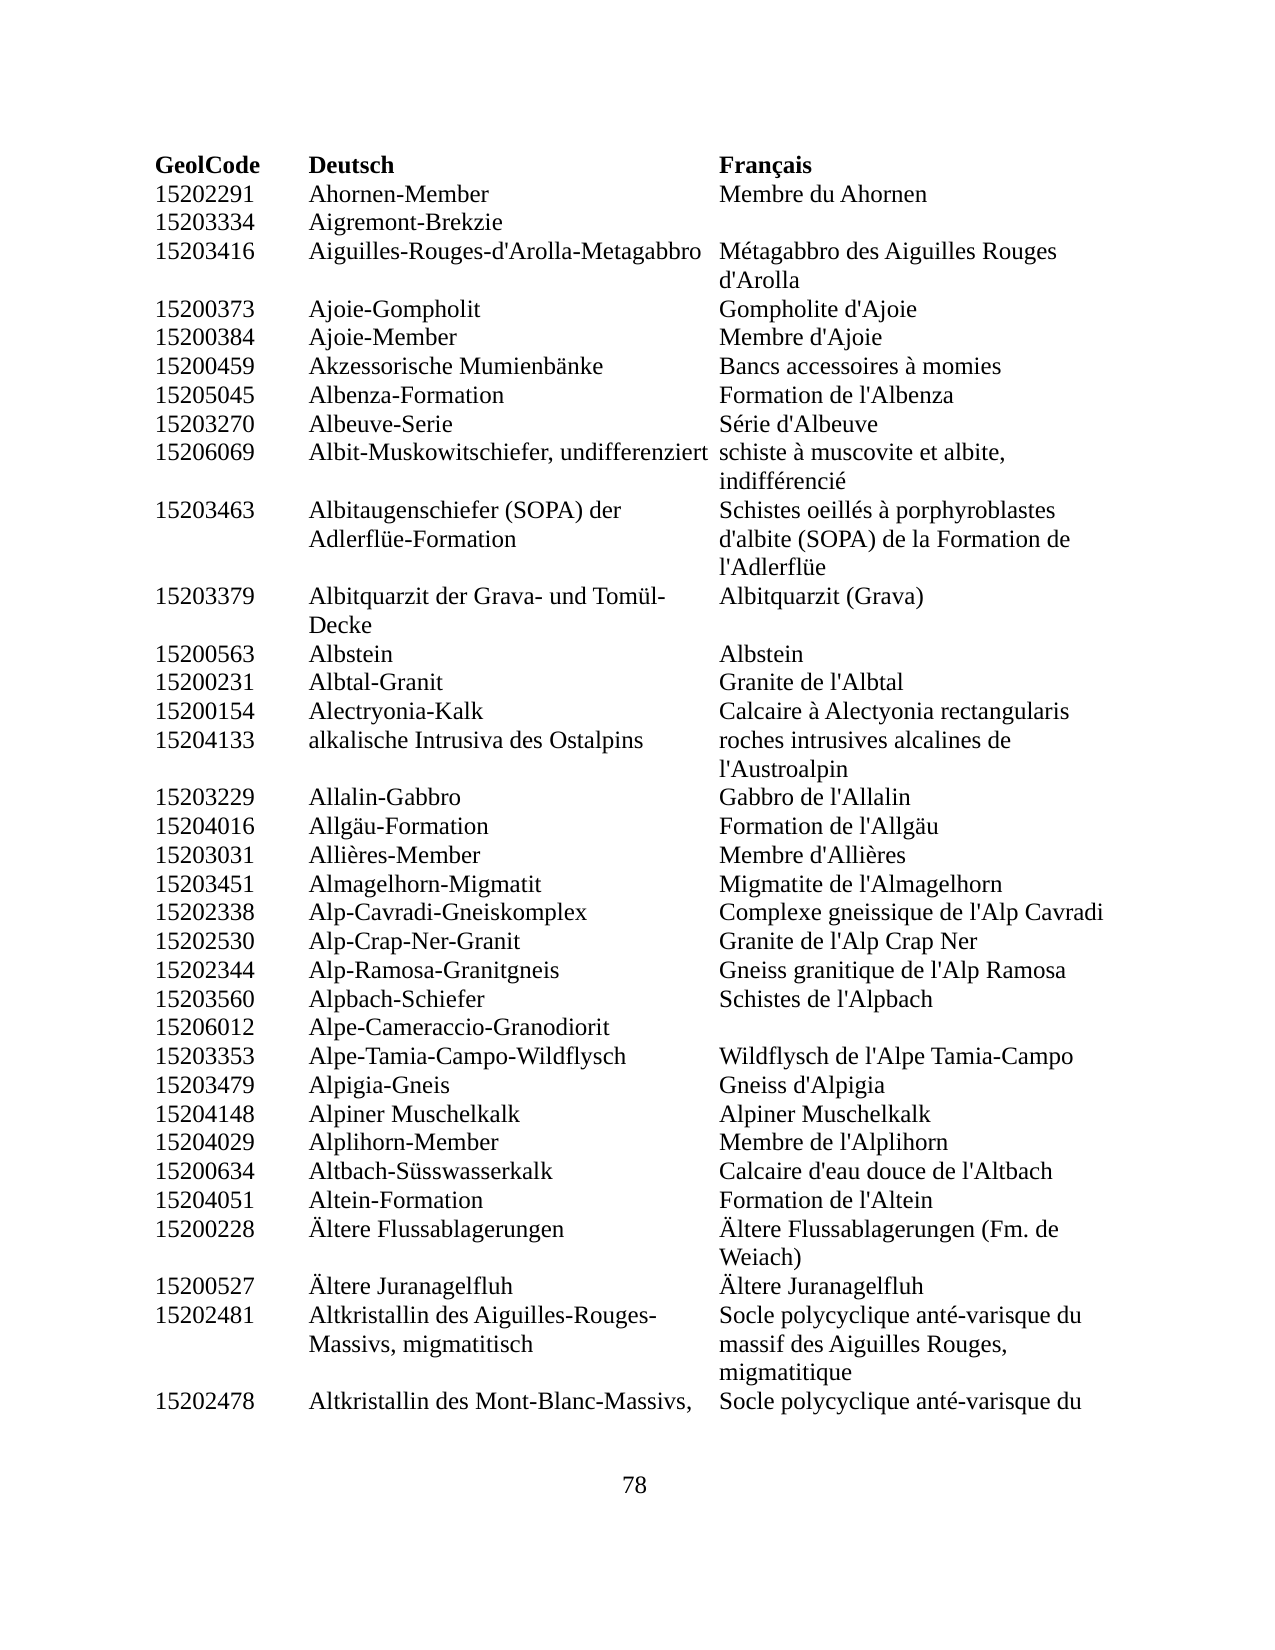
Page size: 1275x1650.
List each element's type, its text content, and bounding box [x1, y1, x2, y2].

table_cell Gabbro de l'Allalin [714, 783, 1125, 811]
table_cell Ajoie-Gompholit [304, 294, 714, 322]
table_cell Albitquarzit der Grava- und Tomül-Decke [304, 581, 714, 639]
table_cell Alpe-Tamia-Campo-Wildflysch [304, 1041, 714, 1070]
table_cell Albitquarzit (Grava) [714, 581, 1125, 639]
table_cell 15202344 [150, 955, 304, 984]
table_cell alkalische Intrusiva des Ostalpins [304, 725, 714, 782]
table_cell Gompholite d'Ajoie [714, 294, 1125, 322]
table_cell Allalin-Gabbro [304, 783, 714, 811]
table_cell 15203560 [150, 984, 304, 1012]
table_cell Allgäu-Formation [304, 811, 714, 840]
table_cell schiste à muscovite et albite, indifférencié [714, 438, 1125, 495]
table_cell Socle polycyclique anté-varisque du massif des Aiguilles Rouges, migmatitique [714, 1300, 1125, 1386]
table_cell 15205045 [150, 380, 304, 409]
table_cell 15203353 [150, 1041, 304, 1070]
table_cell Altkristallin des Aiguilles-Rouges-Massivs, migmatitisch [304, 1300, 714, 1386]
table_cell 15204133 [150, 725, 304, 782]
table_cell 15200384 [150, 323, 304, 351]
table_cell 15203416 [150, 236, 304, 294]
table_cell 15200231 [150, 668, 304, 696]
table_cell 15200527 [150, 1271, 304, 1300]
table_cell Membre du Ahornen [714, 179, 1125, 207]
table_cell Calcaire d'eau douce de l'Altbach [714, 1156, 1125, 1185]
table_cell Albstein [714, 639, 1125, 667]
table_cell 15204051 [150, 1185, 304, 1214]
table_cell 15203463 [150, 495, 304, 581]
table_cell 15202481 [150, 1300, 304, 1386]
table_cell Ahornen-Member [304, 179, 714, 207]
table_cell Alpiner Muschelkalk [714, 1099, 1125, 1127]
table_cell Wildflysch de l'Alpe Tamia-Campo [714, 1041, 1125, 1070]
table_cell Ajoie-Member [304, 323, 714, 351]
table_cell 15203229 [150, 783, 304, 811]
table_cell Alp-Ramosa-Granitgneis [304, 955, 714, 984]
table_cell Granite de l'Albtal [714, 668, 1125, 696]
table_cell Albtal-Granit [304, 668, 714, 696]
table_cell 15206069 [150, 438, 304, 495]
table_cell 15202338 [150, 898, 304, 926]
table_cell Série d'Albeuve [714, 409, 1125, 437]
table_cell 15203451 [150, 869, 304, 897]
table_cell 15200373 [150, 294, 304, 322]
table_cell Almagelhorn-Migmatit [304, 869, 714, 897]
table_cell 15204029 [150, 1128, 304, 1156]
table_cell Alpbach-Schiefer [304, 984, 714, 1012]
table_cell 15200154 [150, 696, 304, 725]
table_cell Alectryonia-Kalk [304, 696, 714, 725]
table_cell Aiguilles-Rouges-d'Arolla-Metagabbro [304, 236, 714, 294]
table_cell 15200459 [150, 351, 304, 380]
table_cell Formation de l'Allgäu [714, 811, 1125, 840]
table_cell Aigremont-Brekzie [304, 208, 714, 236]
table_cell 15200228 [150, 1214, 304, 1271]
table_header Deutsch [304, 150, 714, 179]
table_cell Alp-Cavradi-Gneiskomplex [304, 898, 714, 926]
table_cell Albstein [304, 639, 714, 667]
table_header Français [714, 150, 1125, 179]
table_header GeolCode [150, 150, 304, 179]
table_cell Membre de l'Alplihorn [714, 1128, 1125, 1156]
table_cell 15203379 [150, 581, 304, 639]
table_cell Akzessorische Mumienbänke [304, 351, 714, 380]
table_cell Altkristallin des Mont-Blanc-Massivs, [304, 1386, 714, 1415]
table_cell [714, 208, 1125, 236]
table_cell Ältere Flussablagerungen [304, 1214, 714, 1271]
table_cell Bancs accessoires à momies [714, 351, 1125, 380]
table_cell Altbach-Süsswasserkalk [304, 1156, 714, 1185]
table_cell Ältere Juranagelfluh [714, 1271, 1125, 1300]
table_cell Membre d'Ajoie [714, 323, 1125, 351]
table_cell Schistes de l'Alpbach [714, 984, 1125, 1012]
table_cell Granite de l'Alp Crap Ner [714, 926, 1125, 955]
table_cell Albitaugenschiefer (SOPA) der Adlerflüe-Formation [304, 495, 714, 581]
table_cell 15202530 [150, 926, 304, 955]
table_cell [714, 1013, 1125, 1041]
table_cell Gneiss granitique de l'Alp Ramosa [714, 955, 1125, 984]
table_cell Albenza-Formation [304, 380, 714, 409]
table_cell Altein-Formation [304, 1185, 714, 1214]
table_cell 15206012 [150, 1013, 304, 1041]
table_cell 15204148 [150, 1099, 304, 1127]
table_cell 15202291 [150, 179, 304, 207]
table_cell 15203334 [150, 208, 304, 236]
table_cell Alpiner Muschelkalk [304, 1099, 714, 1127]
table_cell Ältere Juranagelfluh [304, 1271, 714, 1300]
table_cell Ältere Flussablagerungen (Fm. de Weiach) [714, 1214, 1125, 1271]
table_cell Albit-Muskowitschiefer, undifferenziert [304, 438, 714, 495]
table_cell 15203270 [150, 409, 304, 437]
table_cell Alp-Crap-Ner-Granit [304, 926, 714, 955]
table_cell Schistes oeillés à porphyroblastes d'albite (SOPA) de la Formation de l'Adlerflüe [714, 495, 1125, 581]
table_cell Membre d'Allières [714, 840, 1125, 869]
table_cell Métagabbro des Aiguilles Rouges d'Arolla [714, 236, 1125, 294]
table_cell 15204016 [150, 811, 304, 840]
table_cell 15203031 [150, 840, 304, 869]
table_cell Formation de l'Altein [714, 1185, 1125, 1214]
table_cell Albeuve-Serie [304, 409, 714, 437]
table_cell Alplihorn-Member [304, 1128, 714, 1156]
table_cell Allières-Member [304, 840, 714, 869]
table_cell 15200563 [150, 639, 304, 667]
table_cell Formation de l'Albenza [714, 380, 1125, 409]
table_cell Migmatite de l'Almagelhorn [714, 869, 1125, 897]
table_cell 15203479 [150, 1070, 304, 1099]
table_cell Gneiss d'Alpigia [714, 1070, 1125, 1099]
table_cell 15200634 [150, 1156, 304, 1185]
table_cell roches intrusives alcalines de l'Austroalpin [714, 725, 1125, 782]
table_cell 15202478 [150, 1386, 304, 1415]
table_cell Complexe gneissique de l'Alp Cavradi [714, 898, 1125, 926]
table_cell Alpigia-Gneis [304, 1070, 714, 1099]
table_cell Socle polycyclique anté-varisque du [714, 1386, 1125, 1415]
table_cell Alpe-Cameraccio-Granodiorit [304, 1013, 714, 1041]
table_cell Calcaire à Alectyonia rectangularis [714, 696, 1125, 725]
